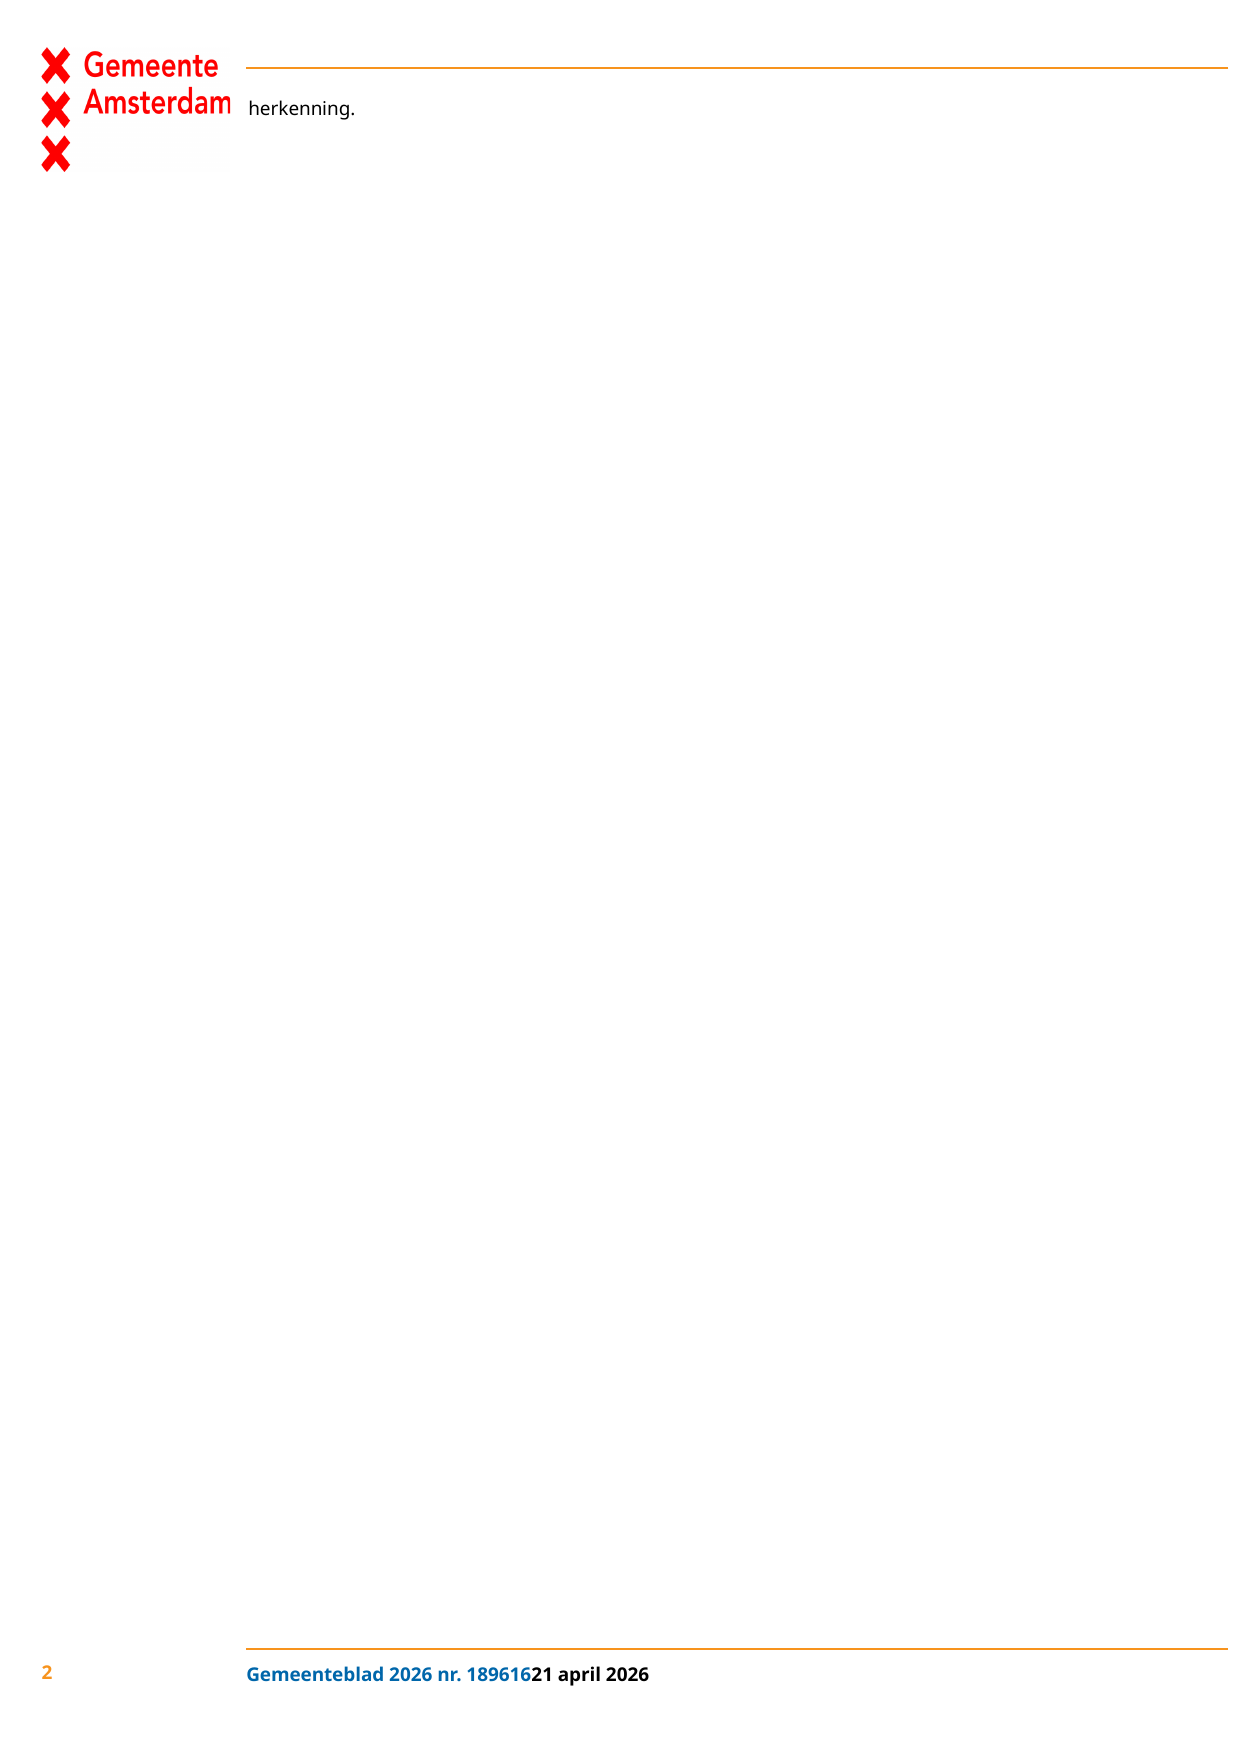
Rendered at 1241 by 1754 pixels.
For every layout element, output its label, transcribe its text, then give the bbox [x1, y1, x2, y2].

picture [41, 47, 231, 172]
text herkenning. [248, 95, 1152, 121]
